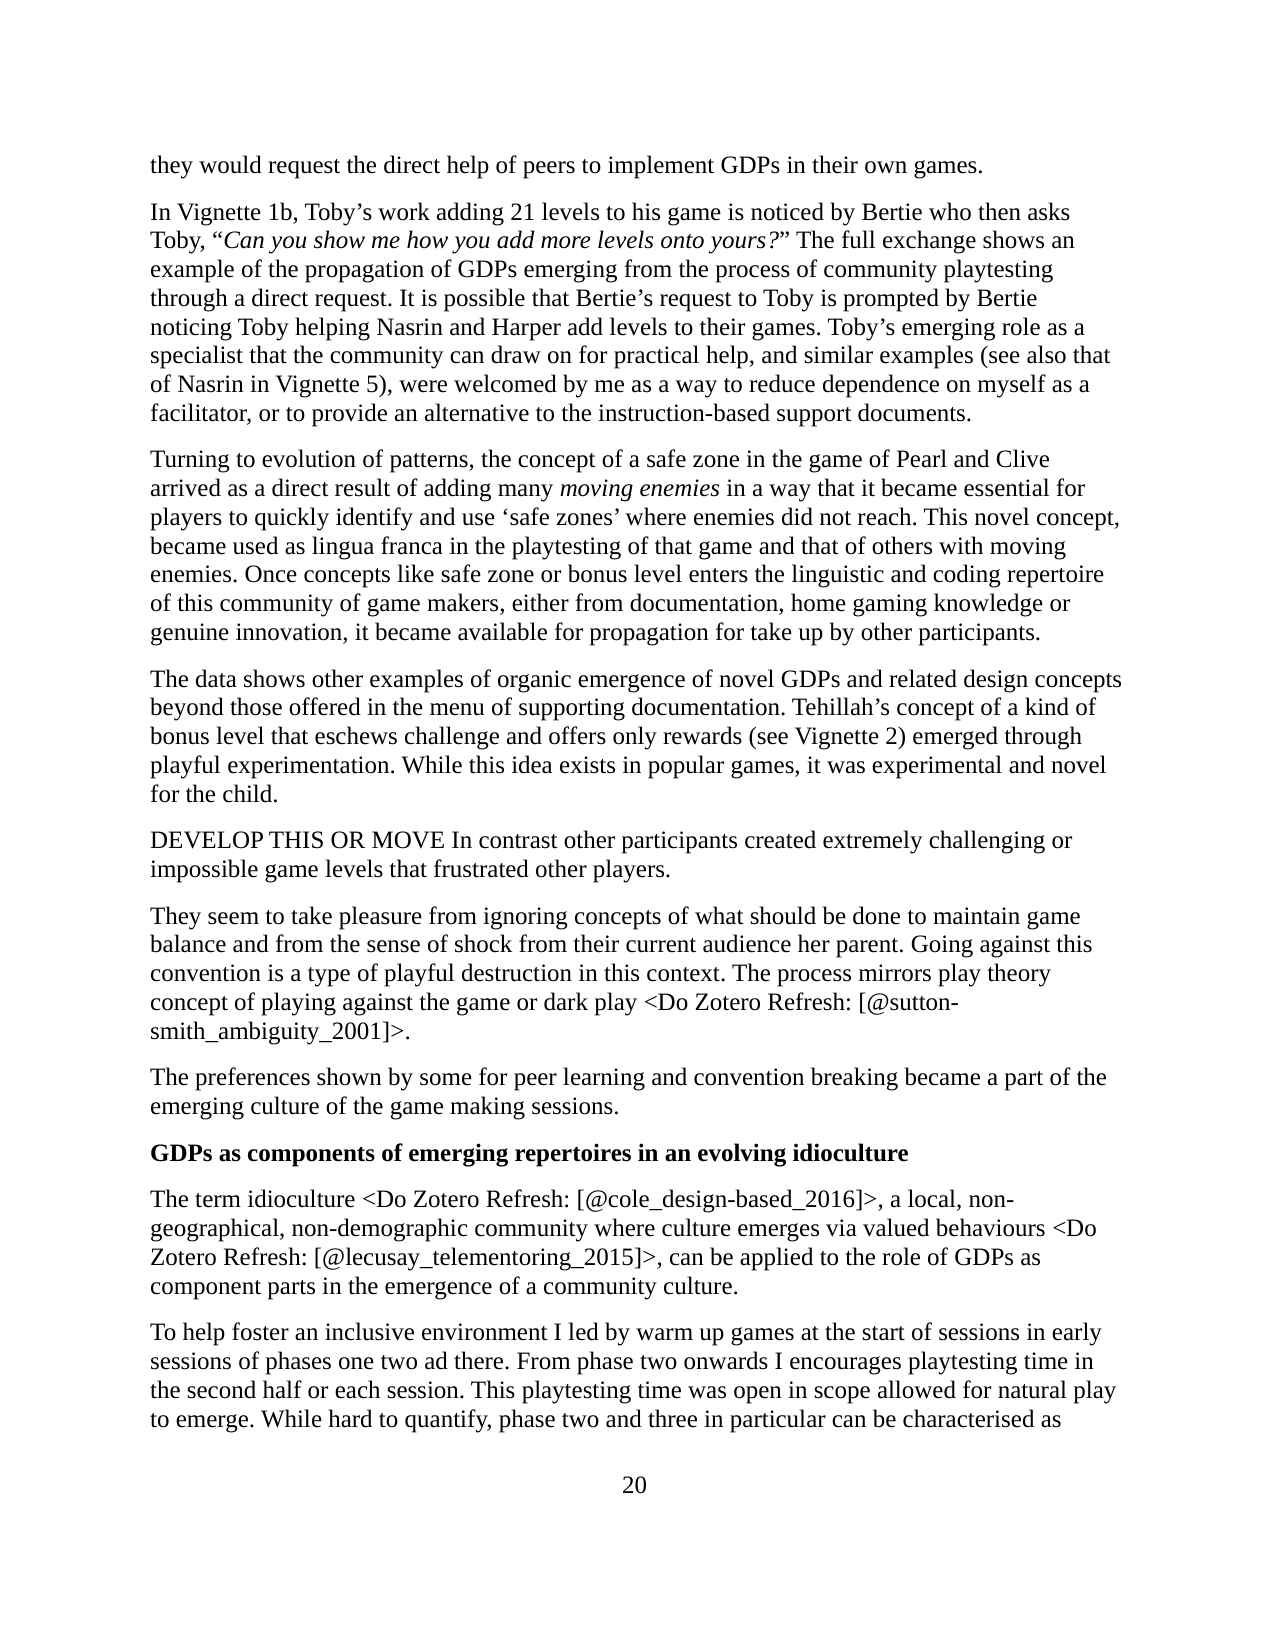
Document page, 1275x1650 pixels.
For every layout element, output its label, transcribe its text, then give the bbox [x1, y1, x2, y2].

text they would request the direct help of peers to implement GDPs in their own games. [150, 150, 1125, 179]
text The term idioculture <Do Zotero Refresh: [@cole_design-based_2016]>, a local, non-geographical, non-demographic community where culture emerges via valued behaviours <Do Zotero Refresh: [@lecusay_telementoring_2015]>, can be applied to the role of GDPs as component parts in the emergence of a community culture. [150, 1184, 1125, 1299]
text GDPs as components of emerging repertoires in an evolving idioculture [150, 1138, 1125, 1167]
text In Vignette 1b, Toby’s work adding 21 levels to his game is noticed by Bertie who then asks Toby, “Can you show me how you add more levels onto yours?” The full exchange shows an example of the propagation of GDPs emerging from the process of community playtesting through a direct request. It is possible that Bertie’s request to Toby is prompted by Bertie noticing Toby helping Nasrin and Harper add levels to their games. Toby’s emerging role as a specialist that the community can draw on for practical help, and similar examples (see also that of Nasrin in Vignette 5), were welcomed by me as a way to reduce dependence on myself as a facilitator, or to provide an alternative to the instruction-based support documents. [150, 197, 1125, 427]
text The preferences shown by some for peer learning and convention breaking became a part of the emerging culture of the game making sessions. [150, 1062, 1125, 1120]
text They seem to take pleasure from ignoring concepts of what should be done to maintain game balance and from the sense of shock from their current audience her parent. Going against this convention is a type of playful destruction in this context. The process mirrors play theory concept of playing against the game or dark play <Do Zotero Refresh: [@sutton-smith_ambiguity_2001]>. [150, 901, 1125, 1044]
text To help foster an inclusive environment I led by warm up games at the start of sessions in early sessions of phases one two ad there. From phase two onwards I encourages playtesting time in the second half or each session. This playtesting time was open in scope allowed for natural play to emerge. While hard to quantify, phase two and three in particular can be characterised as [150, 1317, 1125, 1432]
text Turning to evolution of patterns, the concept of a safe zone in the game of Pearl and Clive arrived as a direct result of adding many moving enemies in a way that it became essential for players to quickly identify and use ‘safe zones’ where enemies did not reach. This novel concept, became used as lingua franca in the playtesting of that game and that of others with moving enemies. Once concepts like safe zone or bonus level enters the linguistic and coding repertoire of this community of game makers, either from documentation, home gaming knowledge or genuine innovation, it became available for propagation for take up by other participants. [150, 444, 1125, 646]
text The data shows other examples of organic emergence of novel GDPs and related design concepts beyond those offered in the menu of supporting documentation. Tehillah’s concept of a kind of bonus level that eschews challenge and offers only rewards (see Vignette 2) emerged through playful experimentation. While this idea exists in popular games, it was experimental and novel for the child. [150, 664, 1125, 807]
text DEVELOP THIS OR MOVE In contrast other participants created extremely challenging or impossible game levels that frustrated other players. [150, 825, 1125, 883]
